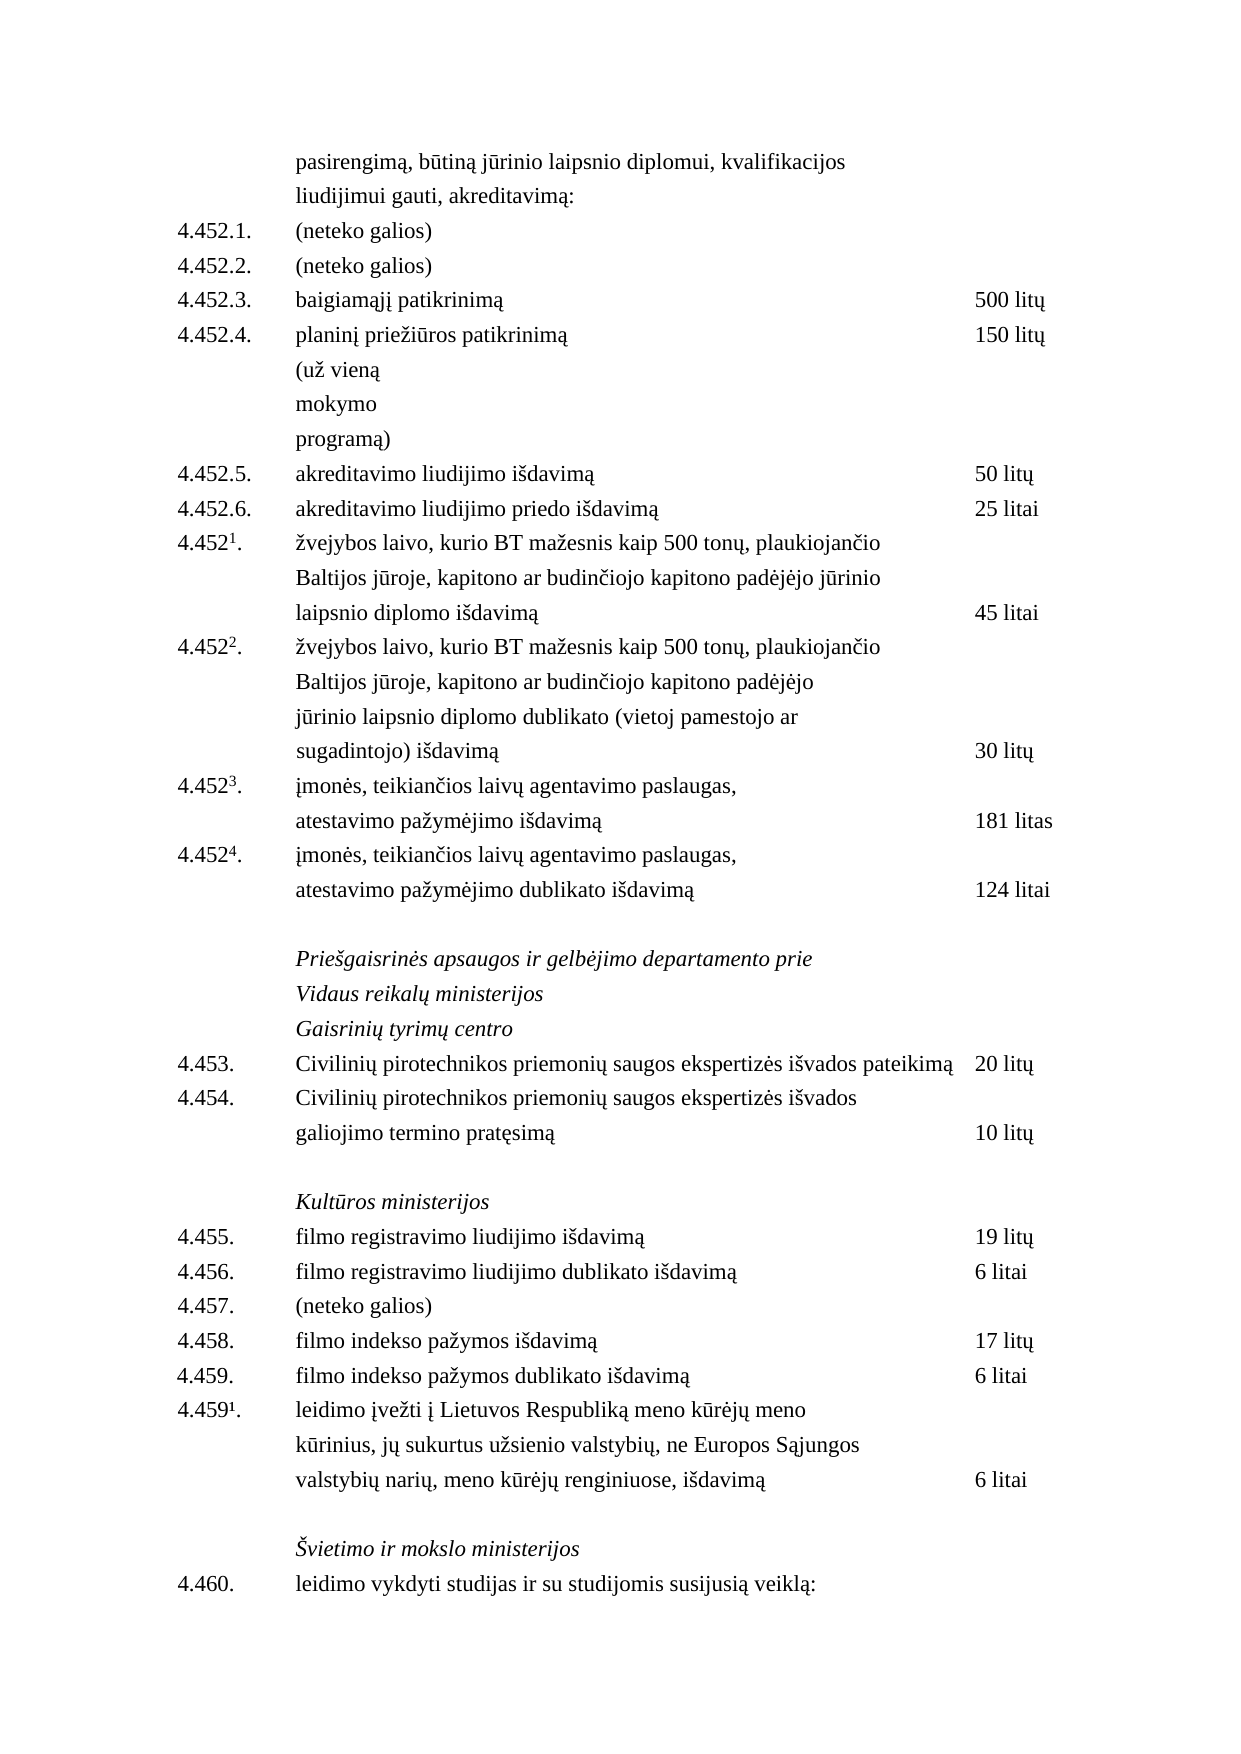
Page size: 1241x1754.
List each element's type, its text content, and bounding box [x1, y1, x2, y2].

text kūrinius, jų sukurtus užsienio valstybių, ne Europos Sąjungos [177, 1431, 1122, 1457]
text 4.4521. žvejybos laivo, kurio BT mažesnis kaip 500 tonų, plaukiojančio [177, 529, 1122, 556]
text 4.454. Civilinių pirotechnikos priemonių saugos ekspertizės išvados [177, 1084, 1122, 1111]
text 4.459¹. leidimo įvežti į Lietuvos Respubliką meno kūrėjų meno [177, 1396, 1122, 1423]
text Baltijos jūroje, kapitono ar budinčiojo kapitono padėjėjo [177, 668, 1122, 694]
text 4.4523. įmonės, teikiančios laivų agentavimo paslaugas, [177, 772, 1122, 798]
text 4.455. filmo registravimo liudijimo išdavimą 19 litų [177, 1223, 1122, 1249]
text 4.452.1. (neteko galios) [177, 217, 1122, 243]
text 4.452.4. planinį priežiūros patikrinimą 150 litų [177, 321, 1122, 347]
text Priešgaisrinės apsaugos ir gelbėjimo departamento prie [295, 946, 1122, 972]
text Gaisrinių tyrimų centro [295, 1015, 1122, 1041]
text jūrinio laipsnio diplomo dublikato (vietoj pamestojo ar [177, 703, 1122, 729]
text 4.4524. įmonės, teikiančios laivų agentavimo paslaugas, [177, 841, 1122, 868]
text atestavimo pažymėjimo išdavimą 181 litas [177, 807, 1122, 833]
text 4.452.6. akreditavimo liudijimo priedo išdavimą 25 litai [177, 494, 1122, 521]
text 4.456. filmo registravimo liudijimo dublikato išdavimą 6 litai [177, 1258, 1122, 1284]
text liudijimui gauti, akreditavimą: [177, 182, 1122, 209]
text mokymo [177, 391, 1122, 417]
text (už vieną [177, 356, 1122, 382]
text pasirengimą, būtiną jūrinio laipsnio diplomui, kvalifikacijos [177, 148, 1122, 174]
text laipsnio diplomo išdavimą 45 litai [177, 599, 1122, 625]
text sugadintojo) išdavimą 30 litų [296, 737, 1122, 764]
text galiojimo termino pratęsimą 10 litų [177, 1119, 1122, 1145]
text valstybių narių, meno kūrėjų renginiuose, išdavimą 6 litai [177, 1466, 1122, 1492]
text 4.453. Civilinių pirotechnikos priemonių saugos ekspertizės išvados pateikimą 20 litų [177, 1049, 1122, 1076]
text atestavimo pažymėjimo dublikato išdavimą 124 litai [177, 876, 1122, 902]
text 4.452.2. (neteko galios) [177, 252, 1122, 278]
text Vidaus reikalų ministerijos [295, 980, 1122, 1007]
text 4.452.3. baigiamąjį patikrinimą 500 litų [177, 286, 1122, 313]
text Baltijos jūroje, kapitono ar budinčiojo kapitono padėjėjo jūrinio [177, 564, 1122, 590]
text 4.457. (neteko galios) [177, 1292, 1122, 1319]
text 4.4522. žvejybos laivo, kurio BT mažesnis kaip 500 tonų, plaukiojančio [177, 633, 1122, 660]
text programą) [177, 425, 1122, 452]
text 4.460. leidimo vykdyti studijas ir su studijomis susijusią veiklą: [177, 1570, 1122, 1596]
text 4.458. filmo indekso pažymos išdavimą 17 litų [177, 1327, 1122, 1353]
text 4.452.5. akreditavimo liudijimo išdavimą 50 litų [177, 460, 1122, 486]
text Švietimo ir mokslo ministerijos [177, 1535, 1122, 1562]
text Kultūros ministerijos [177, 1188, 1122, 1215]
text 4.459. filmo indekso pažymos dublikato išdavimą 6 litai [177, 1362, 1122, 1388]
